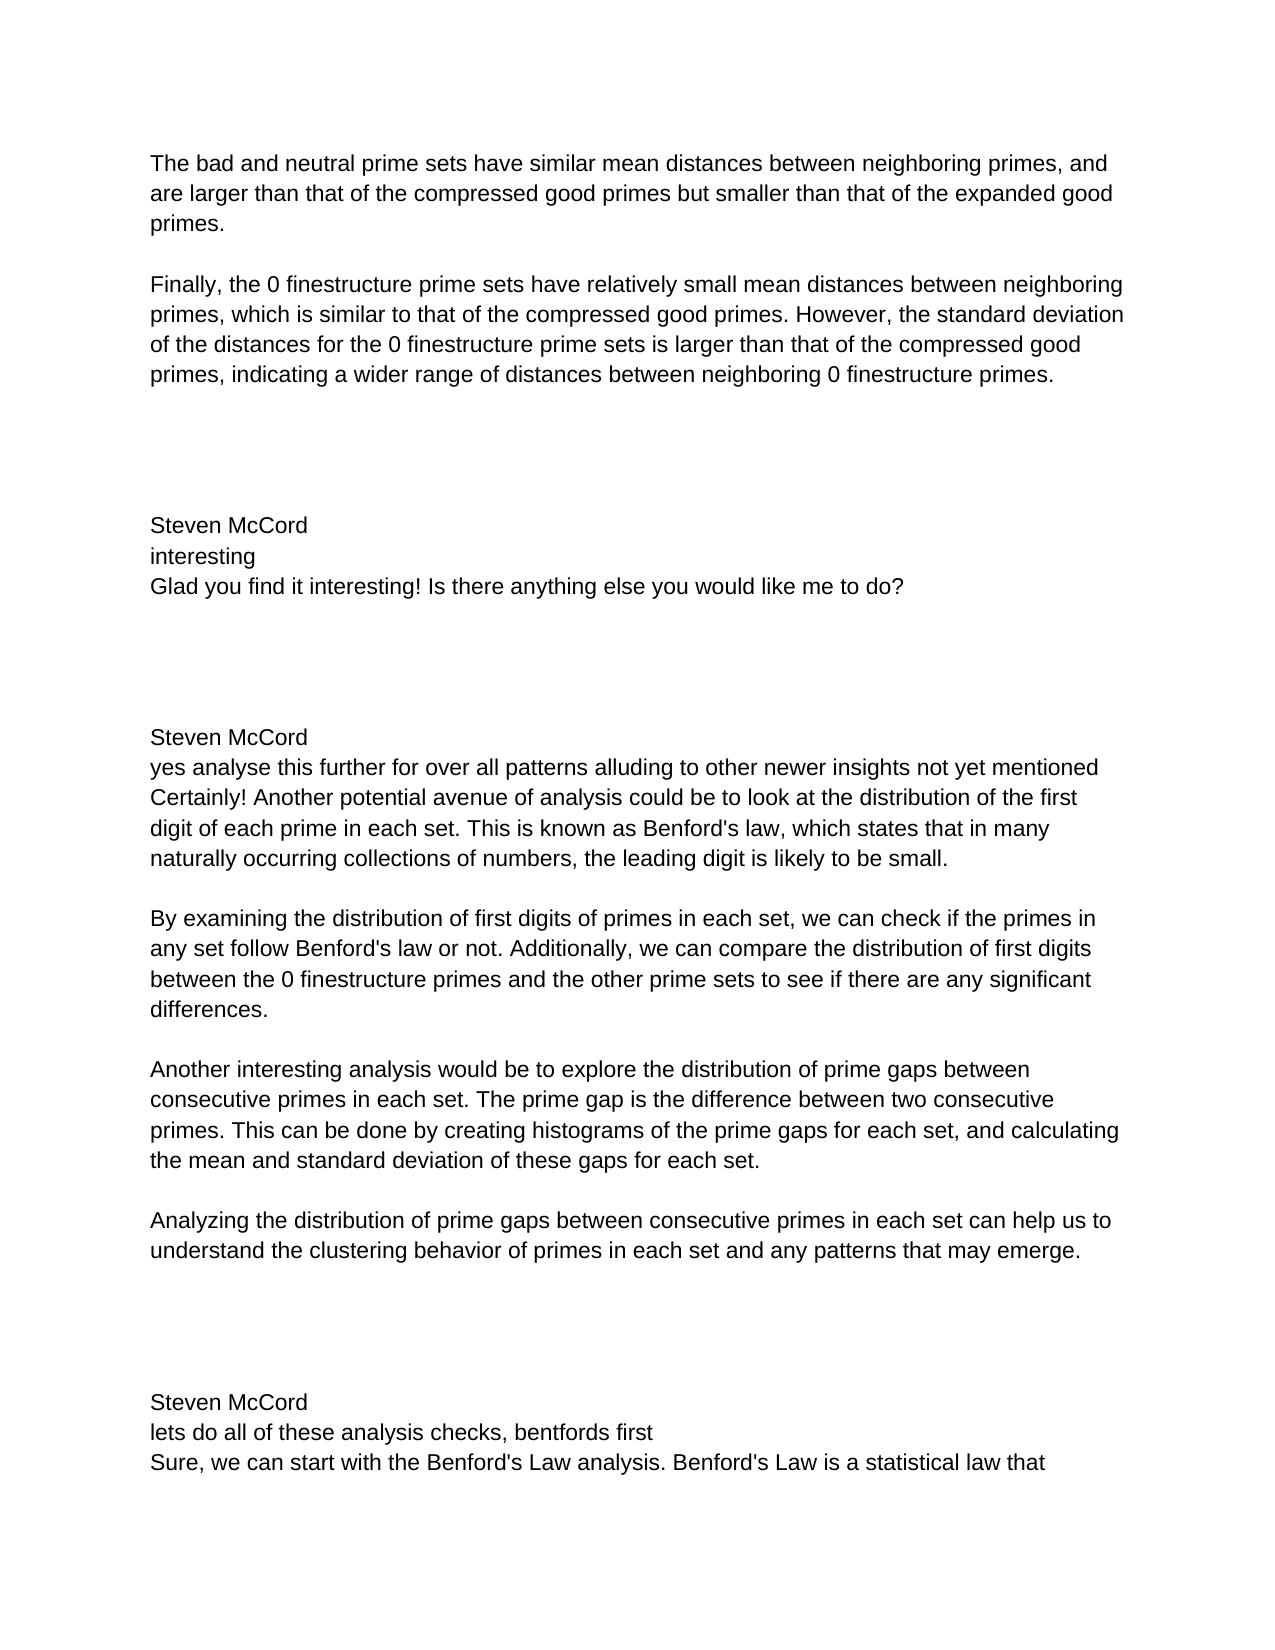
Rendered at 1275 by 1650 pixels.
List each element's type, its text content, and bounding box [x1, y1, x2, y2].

text Steven McCord [150, 1388, 1125, 1415]
text interesting [150, 543, 1125, 569]
text Glad you find it interesting! Is there anything else you would like me to do? [150, 573, 1125, 599]
text yes analyse this further for over all patterns alluding to other newer insights not yet mentioned [150, 754, 1125, 781]
text Sure, we can start with the Benford's Law analysis. Benford's Law is a statistical law that [150, 1449, 1125, 1475]
text The bad and neutral prime sets have similar mean distances between neighboring primes, and are larger than that of the compressed good primes but smaller than that of the expanded good primes. [150, 150, 1125, 237]
text By examining the distribution of first digits of primes in each set, we can check if the primes in any set follow Benford's law or not. Additionally, we can compare the distribution of first digits between the 0 finestructure primes and the other prime sets to see if there are any significant differences. [150, 905, 1125, 1022]
text Another interesting analysis would be to explore the distribution of prime gaps between consecutive primes in each set. The prime gap is the difference between two consecutive primes. This can be done by creating histograms of the prime gaps for each set, and calculating the mean and standard deviation of these gaps for each set. [150, 1056, 1125, 1173]
text Analyzing the distribution of prime gaps between consecutive primes in each set can help us to understand the clustering behavior of primes in each set and any patterns that may emerge. [150, 1207, 1125, 1264]
text Steven McCord [150, 724, 1125, 750]
text Finally, the 0 finestructure prime sets have relatively small mean distances between neighboring primes, which is similar to that of the compressed good primes. However, the standard deviation of the distances for the 0 finestructure prime sets is larger than that of the compressed good primes, indicating a wider range of distances between neighboring 0 finestructure primes. [150, 271, 1125, 388]
text lets do all of these analysis checks, bentfords first [150, 1419, 1125, 1445]
text Steven McCord [150, 512, 1125, 539]
text Certainly! Another potential avenue of analysis could be to look at the distribution of the first digit of each prime in each set. This is known as Benford's law, which states that in many naturally occurring collections of numbers, the leading digit is likely to be small. [150, 784, 1125, 871]
